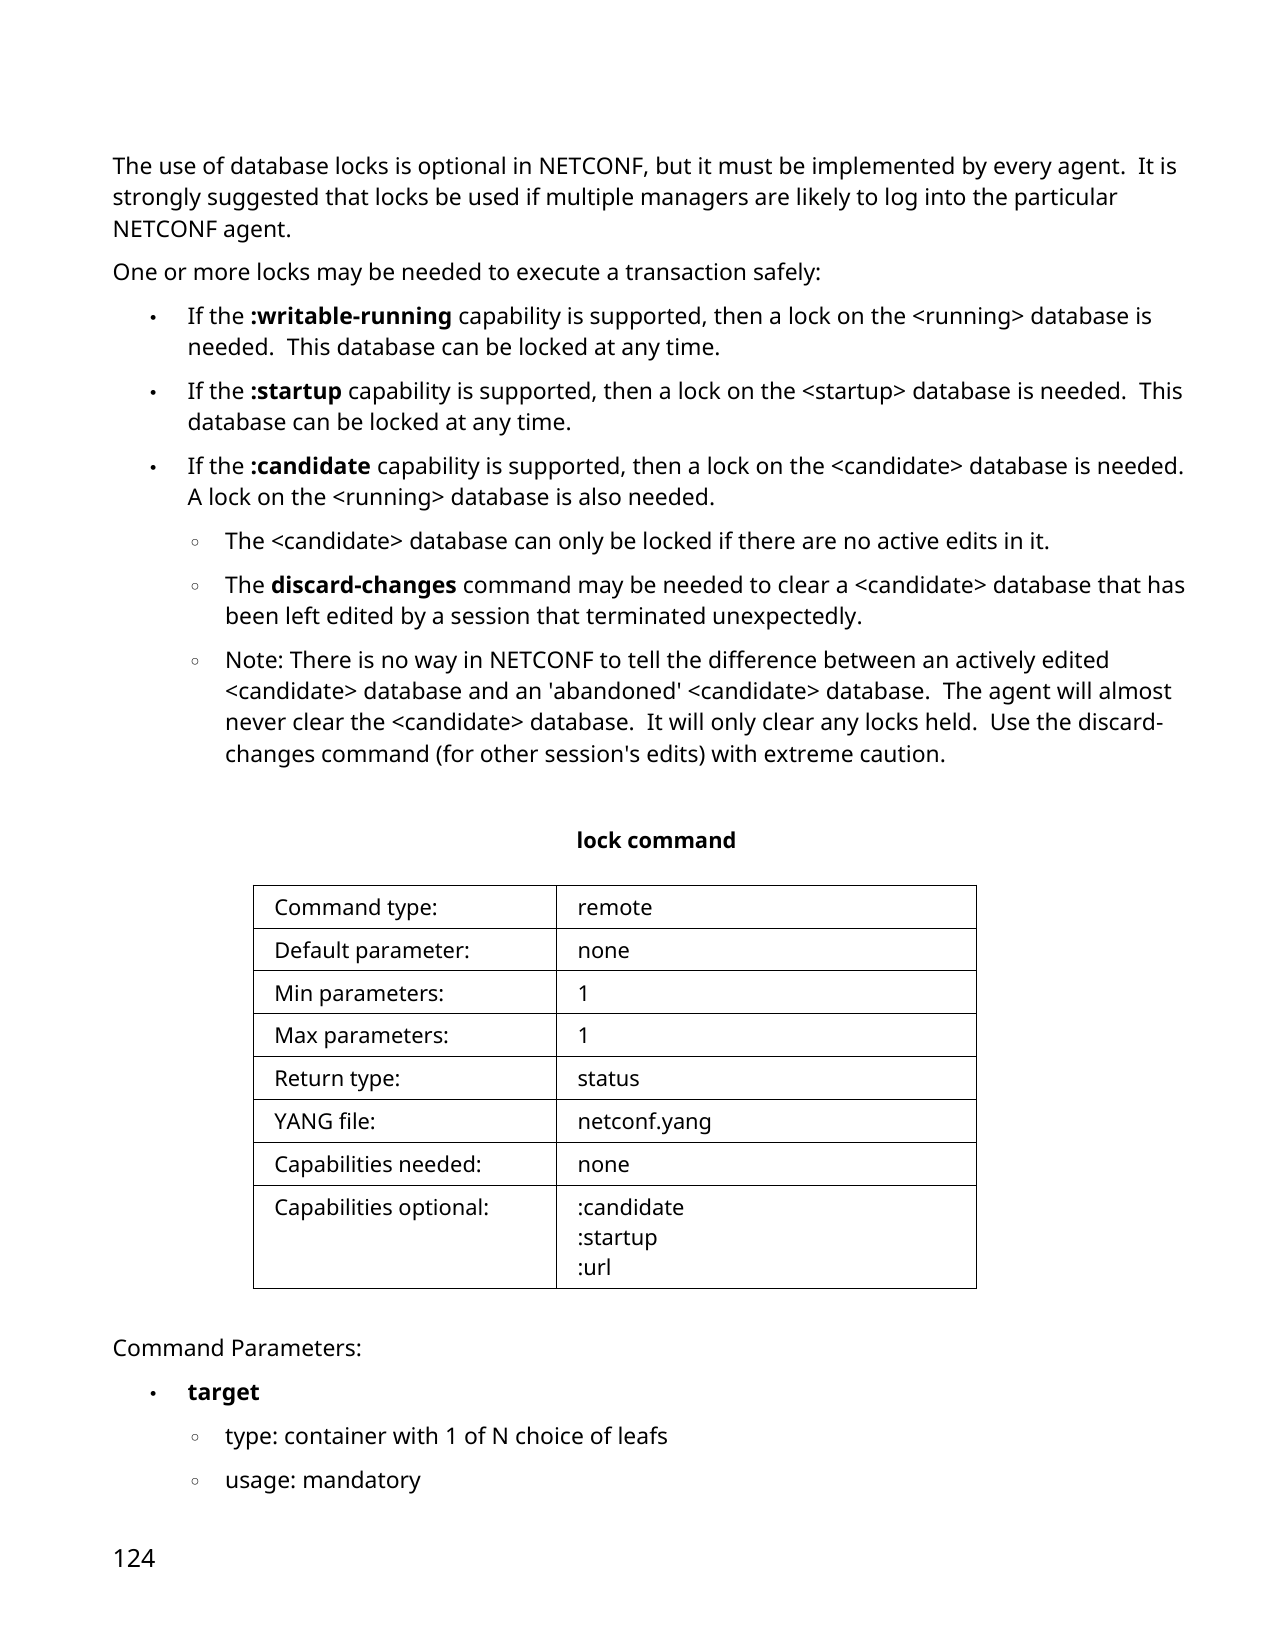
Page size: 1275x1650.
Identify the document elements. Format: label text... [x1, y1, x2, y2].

table_cell Min parameters: [254, 971, 556, 1013]
list If the :candidate capability is supported, then a lock on the <candidate> database is needed. A lock on the <running> database is also needed. [150, 450, 1200, 512]
text The use of database locks is optional in NETCONF, but it must be implemented by every agent. It is strongly suggested that locks be used if multiple managers are likely to log into the particular NETCONF agent. [112, 150, 1200, 244]
list If the :startup capability is supported, then a lock on the <startup> database is needed. This database can be locked at any time. [150, 375, 1200, 437]
table_cell status [557, 1057, 976, 1099]
table_cell Default parameter: [254, 929, 556, 970]
table_header remote [557, 886, 976, 927]
list type: container with 1 of N choice of leafs [187, 1420, 1200, 1451]
table_cell Capabilities optional: [254, 1186, 556, 1287]
subtitle lock command [127, 825, 1185, 855]
table_cell :candidate :startup :url [557, 1186, 976, 1287]
table_header Command type: [254, 886, 556, 927]
table_cell netconf.yang [557, 1100, 976, 1142]
text One or more locks may be needed to execute a transaction safely: [112, 256, 1200, 287]
table_cell none [557, 929, 976, 970]
list The <candidate> database can only be locked if there are no active edits in it. [187, 525, 1200, 556]
table_cell 1 [557, 1014, 976, 1056]
table_cell YANG file: [254, 1100, 556, 1142]
list usage: mandatory [187, 1463, 1200, 1495]
text Command Parameters: [112, 1332, 1200, 1363]
table_cell 1 [557, 971, 976, 1013]
list target [150, 1376, 1200, 1407]
list If the :writable-running capability is supported, then a lock on the <running> database is needed. This database can be locked at any time. [150, 300, 1200, 362]
table_cell Capabilities needed: [254, 1143, 556, 1185]
table_cell Max parameters: [254, 1014, 556, 1056]
table_cell none [557, 1143, 976, 1185]
table_cell Return type: [254, 1057, 556, 1099]
list The discard-changes command may be needed to clear a <candidate> database that has been left edited by a session that terminated unexpectedly. [187, 569, 1200, 631]
list Note: There is no way in NETCONF to tell the difference between an actively edited <candidate> database and an 'abandoned' <candidate> database. The agent will almost never clear the <candidate> database. It will only clear any locks held. Use the discard-changes command (for other session's edits) with extreme caution. [187, 644, 1200, 769]
